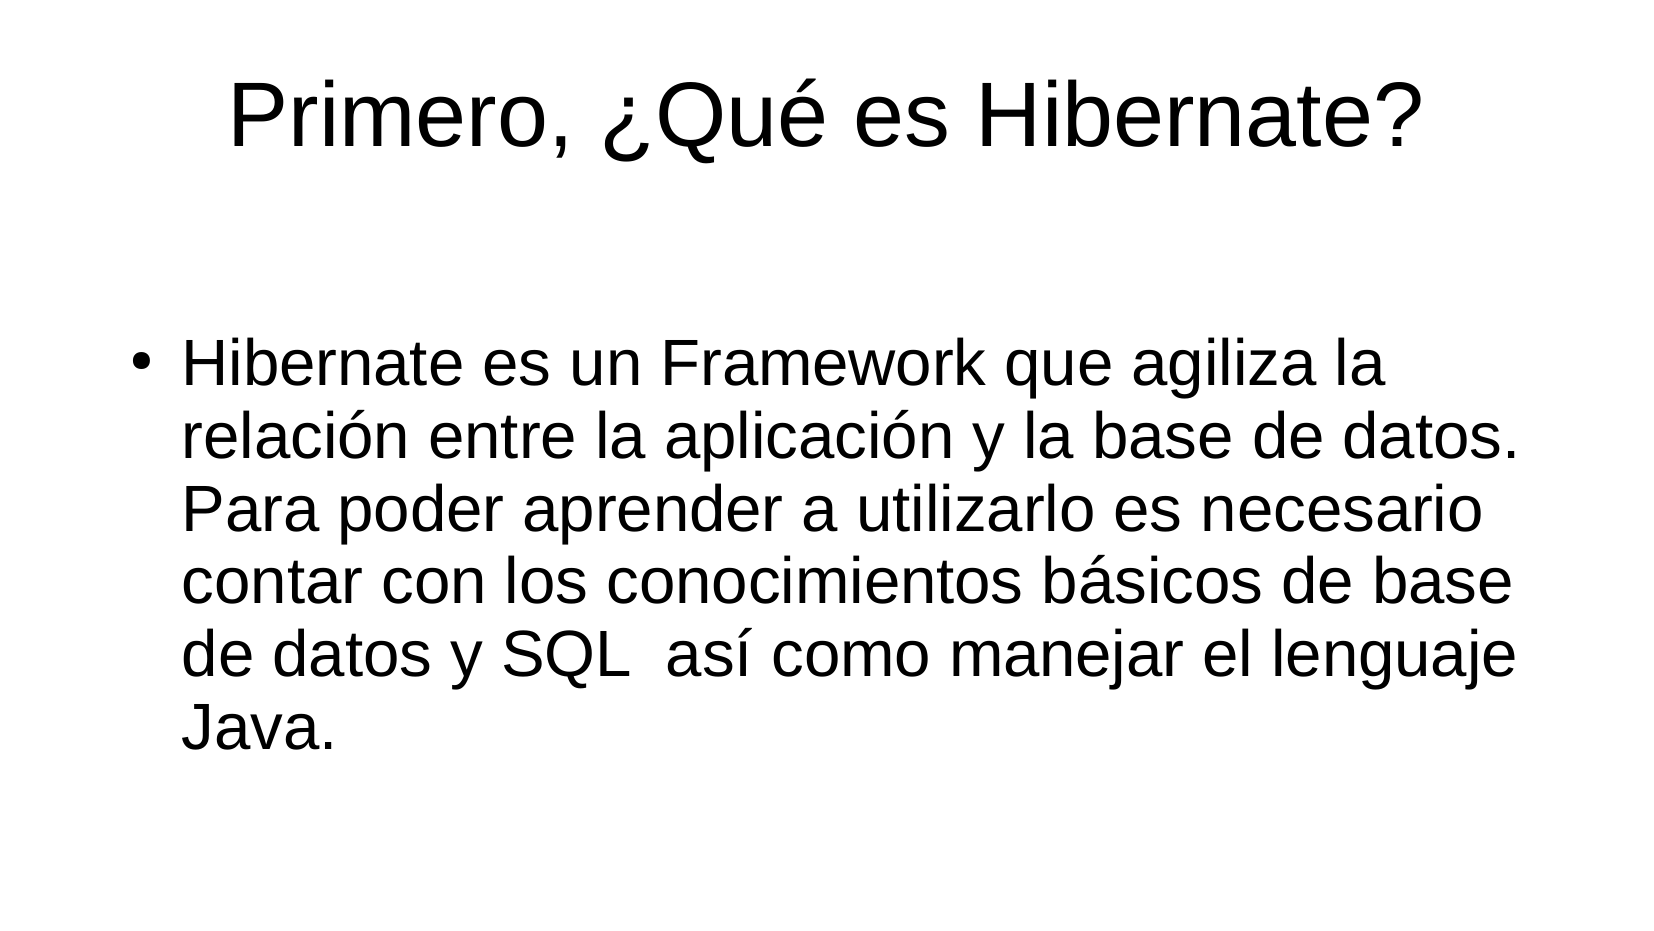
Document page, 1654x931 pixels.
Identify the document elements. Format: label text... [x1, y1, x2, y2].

list Hibernate es un Framework que agiliza la relación entre la aplicación y la base de datos. Para poder aprender a utilizarlo es necesario contar con los conocimientos básicos de base de datos y SQL así como manejar el lenguaje Java. [112, 225, 1601, 765]
title Primero, ¿Qué es Hibernate? [82, 37, 1571, 193]
